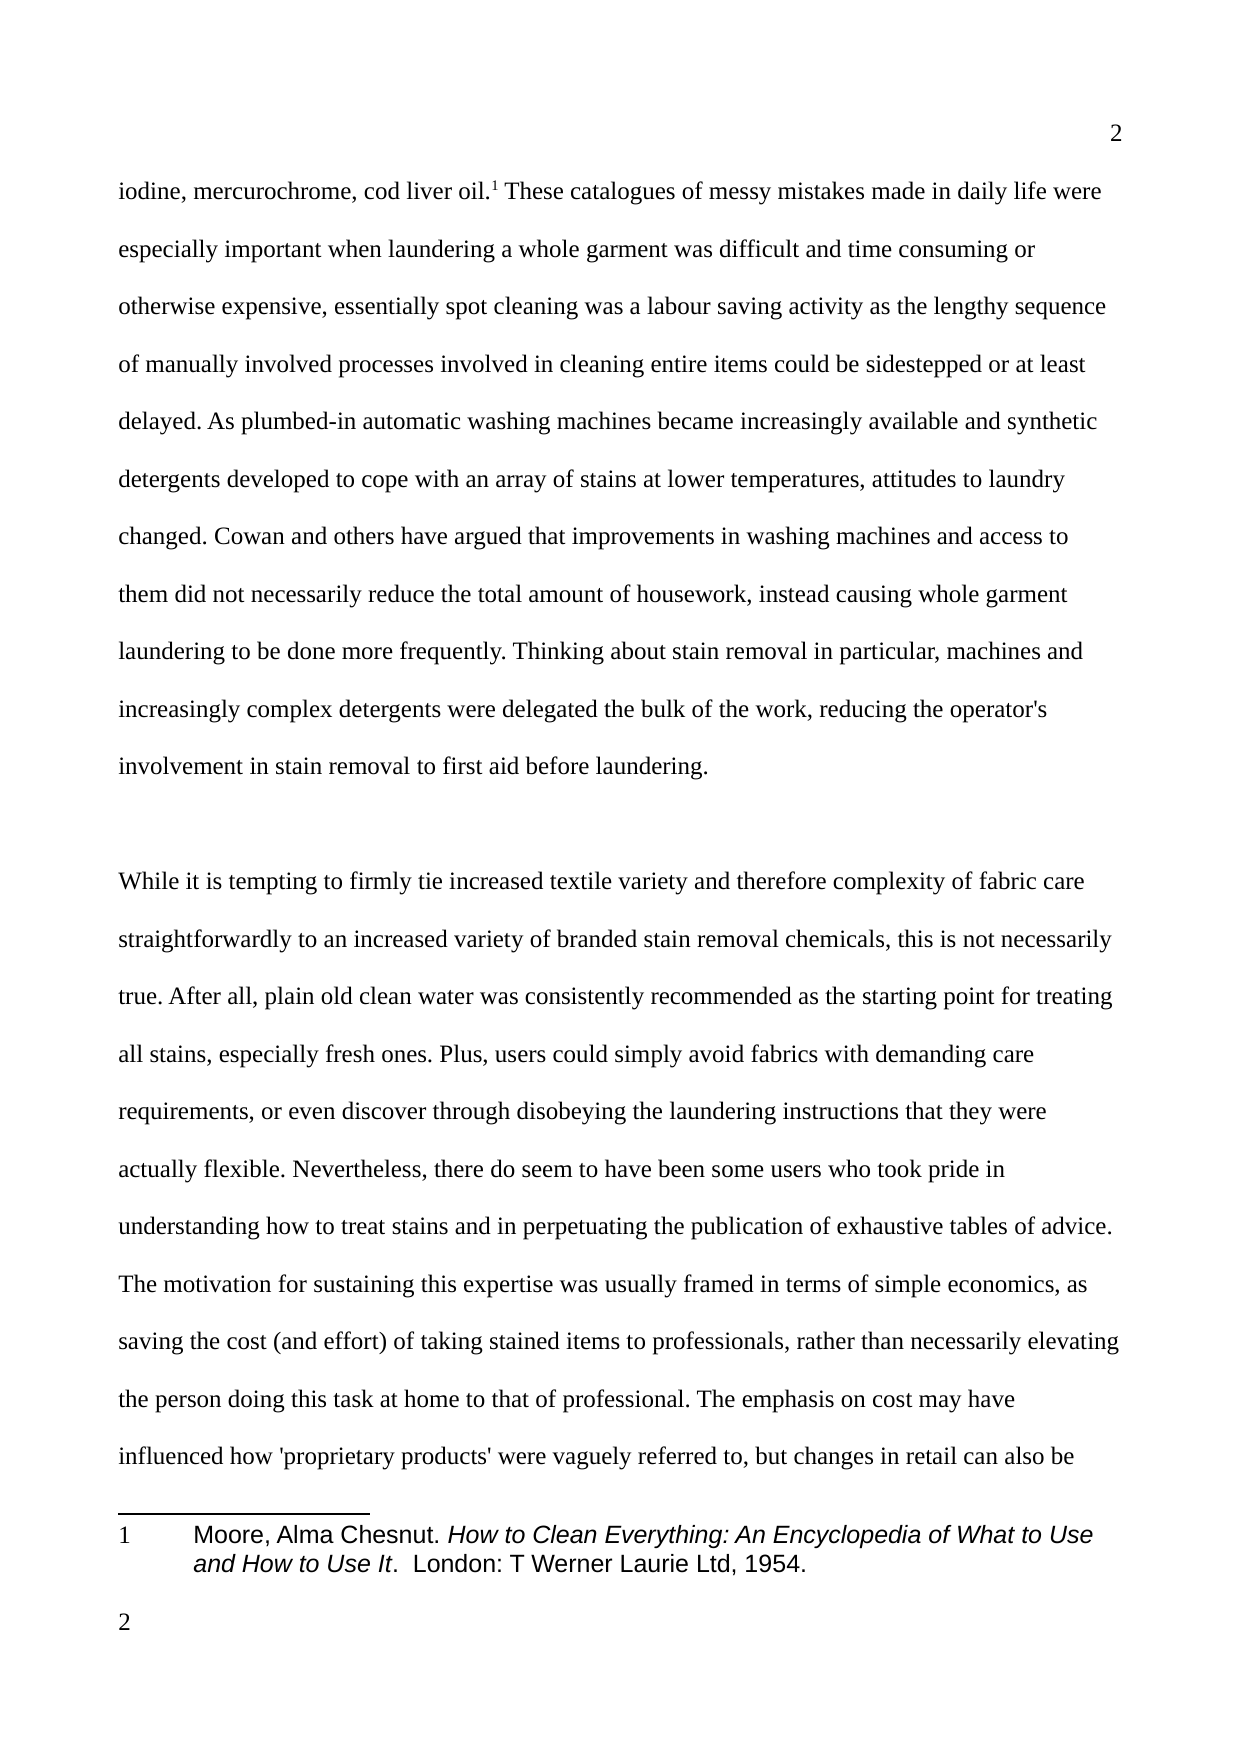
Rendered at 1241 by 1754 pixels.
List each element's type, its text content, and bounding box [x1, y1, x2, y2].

text iodine, mercurochrome, cod liver oil. These catalogues of messy mistakes made in daily life were especially important when laundering a whole garment was difficult and time consuming or otherwise expensive, essentially spot cleaning was a labour saving activity as the lengthy sequence of manually involved processes involved in cleaning entire items could be sidestepped or at least delayed. As plumbed-in automatic washing machines became increasingly available and synthetic detergents developed to cope with an array of stains at lower temperatures, attitudes to laundry changed. Cowan and others have argued that improvements in washing machines and access to them did not necessarily reduce the total amount of housework, instead causing whole garment laundering to be done more frequently. Thinking about stain removal in particular, machines and increasingly complex detergents were delegated the bulk of the work, reducing the operator's involvement in stain removal to first aid before laundering. [118, 176, 1122, 780]
text Moore, Alma Chesnut. How to Clean Everything: An Encyclopedia of What to Use and How to Use It. London: T Werner Laurie Ltd, 1954. [118, 1520, 1122, 1578]
text While it is tempting to firmly tie increased textile variety and therefore complexity of fabric care straightforwardly to an increased variety of branded stain removal chemicals, this is not necessarily true. After all, plain old clean water was consistently recommended as the starting point for treating all stains, especially fresh ones. Plus, users could simply avoid fabrics with demanding care requirements, or even discover through disobeying the laundering instructions that they were actually flexible. Nevertheless, there do seem to have been some users who took pride in understanding how to treat stains and in perpetuating the publication of exhaustive tables of advice. The motivation for sustaining this expertise was usually framed in terms of simple economics, as saving the cost (and effort) of taking stained items to professionals, rather than necessarily elevating the person doing this task at home to that of professional. The emphasis on cost may have influenced how 'proprietary products' were vaguely referred to, but changes in retail can also be [118, 866, 1122, 1470]
